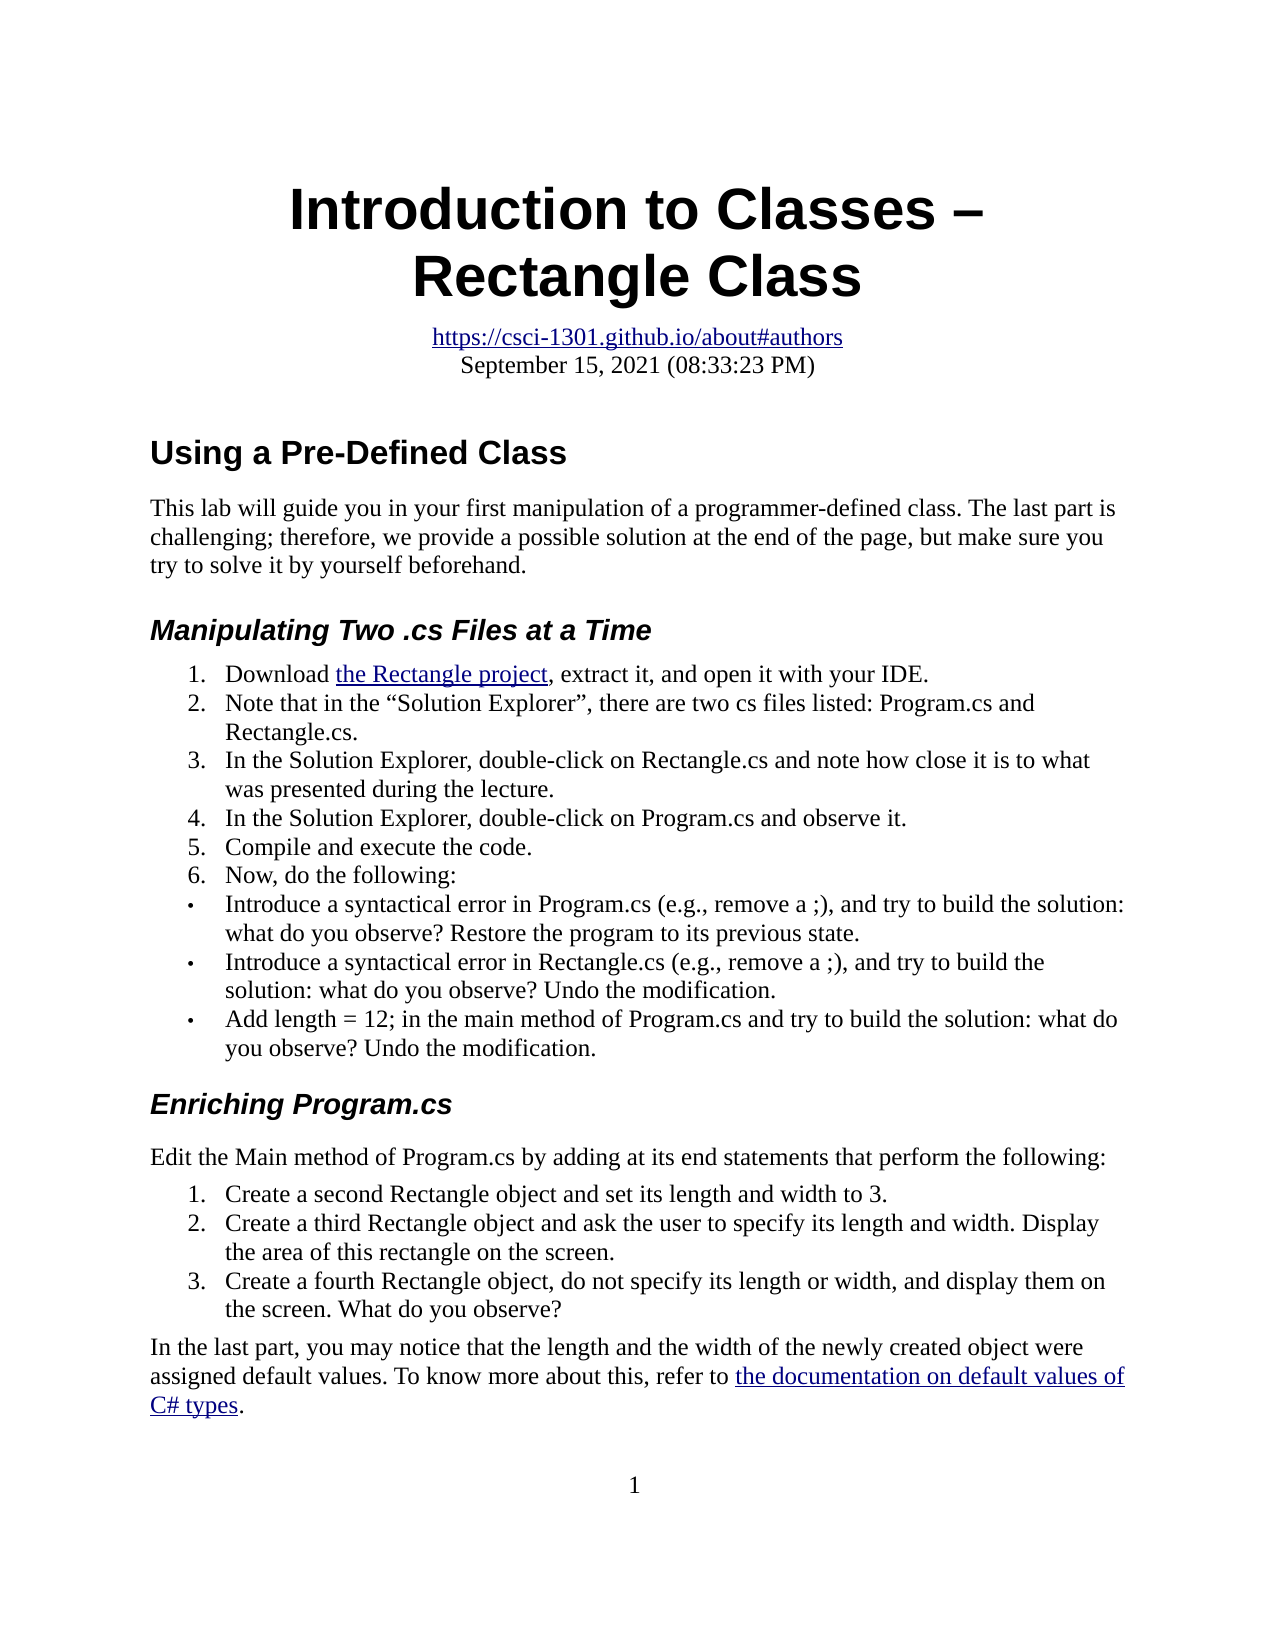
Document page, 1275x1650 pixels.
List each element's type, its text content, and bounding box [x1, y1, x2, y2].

title Introduction to Classes – Rectangle Class [150, 175, 1125, 309]
list In the Solution Explorer, double-click on Rectangle.cs and note how close it is to what was presented during the lecture. [187, 746, 1125, 803]
list Add length = 12; in the main method of Program.cs and try to build the solution: what do you observe? Undo the modification. [187, 1004, 1125, 1062]
list Create a fourth Rectangle object, do not specify its length or width, and display them on the screen. What do you observe? [187, 1266, 1125, 1323]
text September 15, 2021 (08:33:23 PM) [150, 350, 1125, 379]
list Introduce a syntactical error in Rectangle.cs (e.g., remove a ;), and try to build the solution: what do you observe? Undo the modification. [187, 947, 1125, 1004]
list Note that in the “Solution Explorer”, there are two cs files listed: Program.cs and Rectangle.cs. [187, 688, 1125, 746]
text In the last part, you may notice that the length and the width of the newly created object were assigned default values. To know more about this, refer to the documentation on default values of C# types. [150, 1332, 1125, 1418]
text This lab will guide you in your first manipulation of a programmer-defined class. The last part is challenging; therefore, we provide a possible solution at the end of the page, but make sure you try to solve it by yourself beforehand. [150, 493, 1125, 579]
list Create a second Rectangle object and set its length and width to 3. [187, 1179, 1125, 1208]
text https://csci-1301.github.io/about#authors [150, 322, 1125, 350]
list Create a third Rectangle object and ask the user to specify its length and width. Display the area of this rectangle on the screen. [187, 1208, 1125, 1266]
subtitle Enriching Program.cs [150, 1087, 1125, 1120]
list Compile and execute the code. [187, 832, 1125, 861]
text Edit the Main method of Program.cs by adding at its end statements that perform the following: [150, 1142, 1125, 1171]
list In the Solution Explorer, double-click on Program.cs and observe it. [187, 803, 1125, 832]
subtitle Manipulating Two .cs Files at a Time [150, 613, 1125, 647]
list Download the Rectangle project, extract it, and open it with your IDE. [187, 659, 1125, 688]
subtitle Using a Pre-Defined Class [150, 433, 1125, 472]
list Introduce a syntactical error in Program.cs (e.g., remove a ;), and try to build the solution: what do you observe? Restore the program to its previous state. [187, 889, 1125, 947]
list Now, do the following: [187, 861, 1125, 889]
